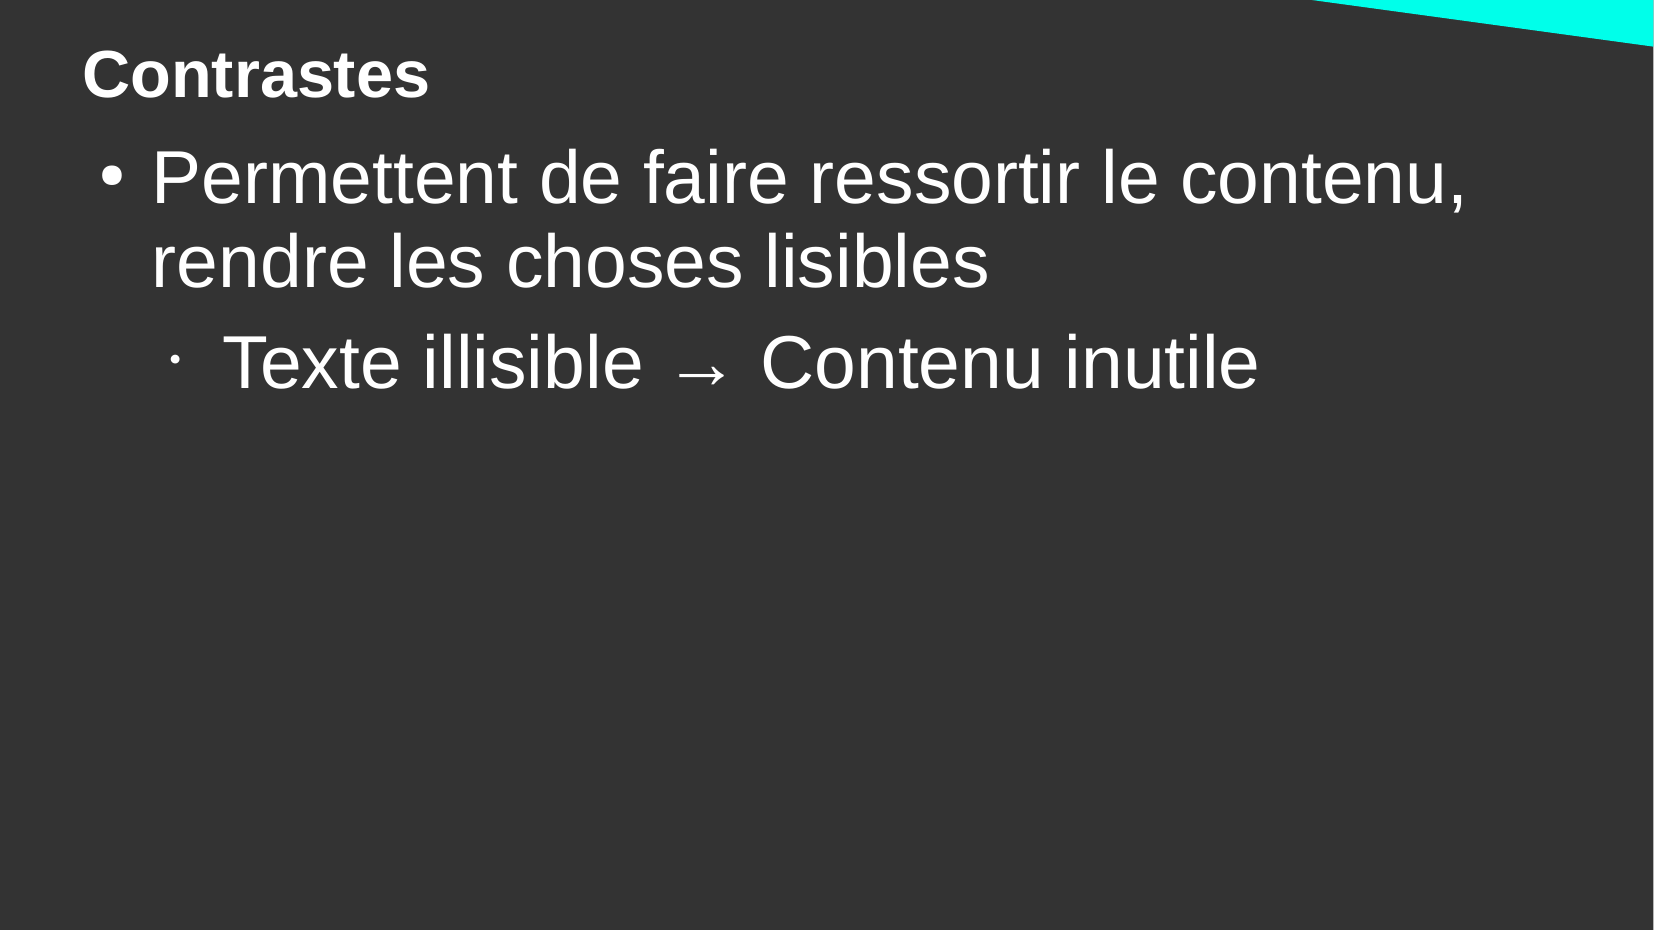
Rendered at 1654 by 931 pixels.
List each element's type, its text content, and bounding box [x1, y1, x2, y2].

title Contrastes [82, 37, 1571, 114]
list Permettent de faire ressortir le contenu, rendre les choses lisibles Texte illisible → Contenu inutile [80, 135, 1620, 709]
text_box [1311, 0, 1654, 47]
